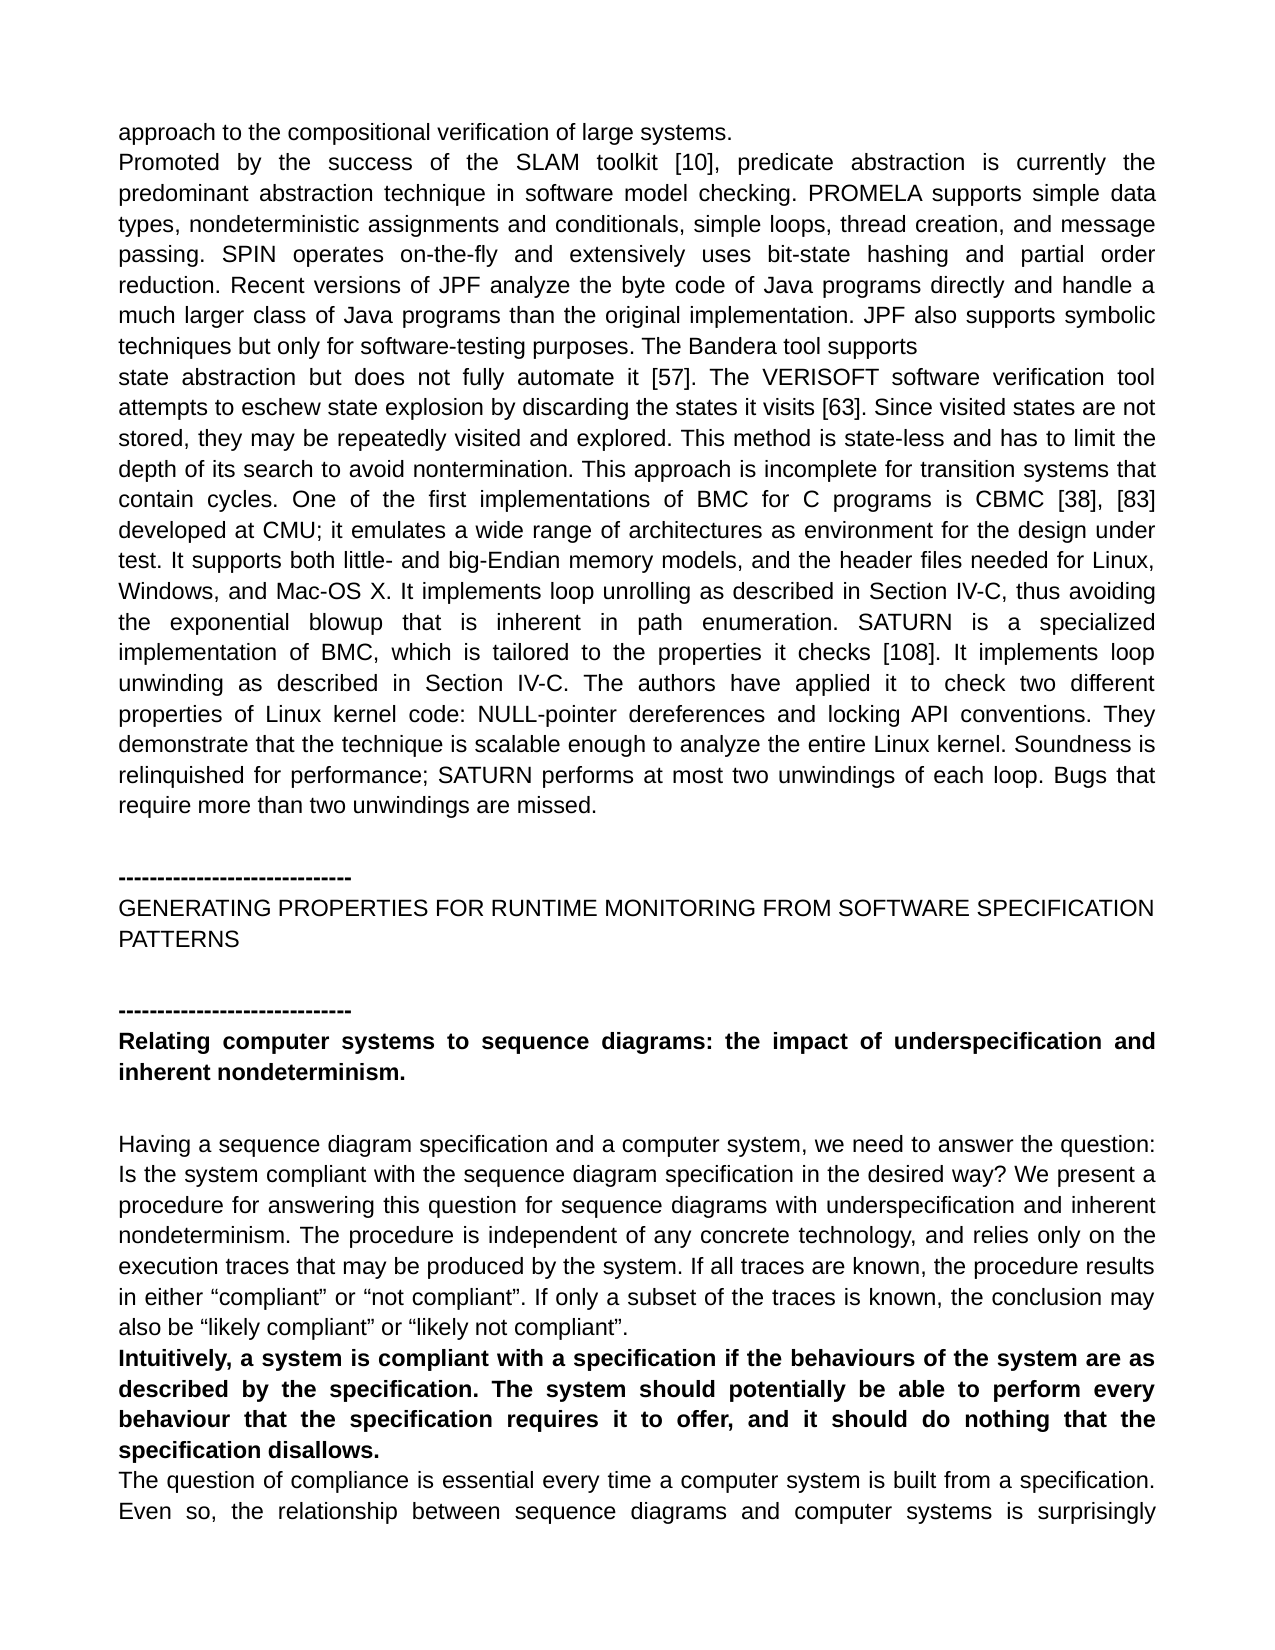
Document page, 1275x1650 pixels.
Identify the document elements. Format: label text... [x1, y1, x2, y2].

text Promoted by the success of the SLAM toolkit [10], predicate abstraction is currently the predominant abstraction technique in software model checking. PROMELA supports simple data types, nondeterministic assignments and conditionals, simple loops, thread creation, and message passing. SPIN operates on-the-fly and extensively uses bit-state hashing and partial order reduction. Recent versions of JPF analyze the byte code of Java programs directly and handle a much larger class of Java programs than the original implementation. JPF also supports symbolic techniques but only for software-testing purposes. The Bandera tool supports [118, 149, 1157, 359]
text state abstraction but does not fully automate it [57]. The VERISOFT software verification tool attempts to eschew state explosion by discarding the states it visits [63]. Since visited states are not stored, they may be repeatedly visited and explored. This method is state-less and has to limit the depth of its search to avoid nontermination. This approach is incomplete for transition systems that contain cycles. One of the first implementations of BMC for C programs is CBMC [38], [83] developed at CMU; it emulates a wide range of architectures as environment for the design under test. It supports both little- and big-Endian memory models, and the header files needed for Linux, Windows, and Mac-OS X. It implements loop unrolling as described in Section IV-C, thus avoiding the exponential blowup that is inherent in path enumeration. SATURN is a specialized implementation of BMC, which is tailored to the properties it checks [108]. It implements loop unwinding as described in Section IV-C. The authors have applied it to check two different properties of Linux kernel code: NULL-pointer dereferences and locking API conventions. They demonstrate that the technique is scalable enough to analyze the entire Linux kernel. Soundness is relinquished for performance; SATURN performs at most two unwindings of each loop. Bugs that require more than two unwindings are missed. [118, 363, 1157, 819]
text GENERATING PROPERTIES FOR RUNTIME MONITORING FROM SOFTWARE SPECIFICATION PATTERNS [118, 894, 1157, 952]
text approach to the compositional verification of large systems. [118, 118, 1157, 145]
text ------------------------------ [118, 997, 1157, 1024]
text ------------------------------ [118, 864, 1157, 891]
text The question of compliance is essential every time a computer system is built from a specification. Even so, the relationship between sequence diagrams and computer systems is surprisingly [118, 1467, 1157, 1524]
text Having a sequence diagram specification and a computer system, we need to answer the question: Is the system compliant with the sequence diagram specification in the desired way? We present a procedure for answering this question for sequence diagrams with underspecification and inherent nondeterminism. The procedure is independent of any concrete technology, and relies only on the execution traces that may be produced by the system. If all traces are known, the procedure results in either “compliant” or “not compliant”. If only a subset of the traces is known, the conclusion may also be “likely compliant” or “likely not compliant”. [118, 1130, 1157, 1341]
text Relating computer systems to sequence diagrams: the impact of underspecification and inherent nondeterminism. [118, 1027, 1157, 1085]
text Intuitively, a system is compliant with a specification if the behaviours of the system are as described by the specification. The system should potentially be able to perform every behaviour that the specification requires it to offer, and it should do nothing that the specification disallows. [118, 1344, 1157, 1463]
